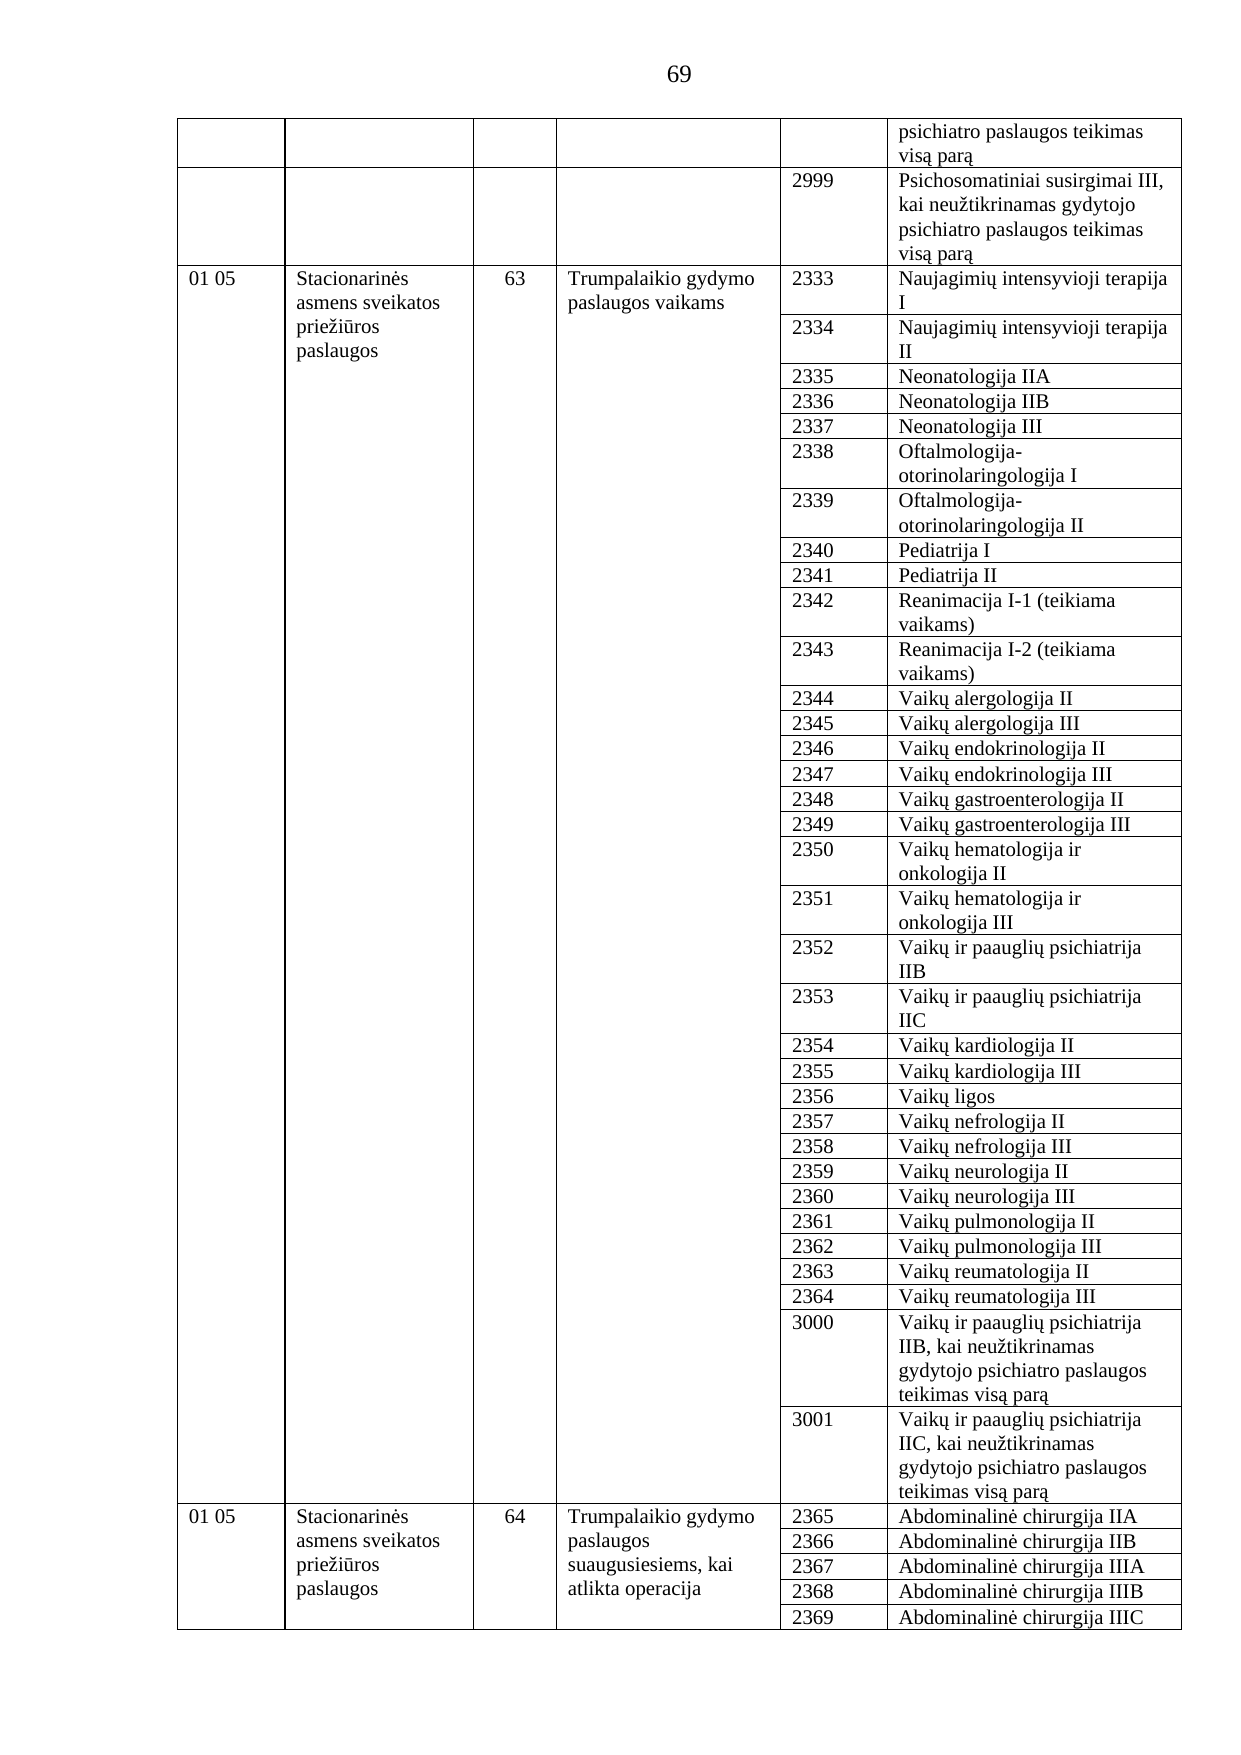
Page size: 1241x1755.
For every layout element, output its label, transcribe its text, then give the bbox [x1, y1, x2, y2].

table_cell 2365 [781, 1504, 887, 1528]
table_cell Stacionarinės asmens sveikatos priežiūros paslaugos [286, 1504, 473, 1629]
table_cell 2352 [781, 935, 887, 983]
table_cell 2341 [781, 563, 887, 587]
table_cell 2366 [781, 1529, 887, 1553]
table_cell 2349 [781, 812, 887, 836]
table_cell Vaikų gastroenterologija III [888, 812, 1181, 836]
table_cell 2363 [781, 1259, 887, 1283]
table_cell Oftalmologija-otorinolaringologija I [888, 439, 1181, 487]
table_cell 2353 [781, 984, 887, 1032]
table_cell 2351 [781, 886, 887, 934]
table_cell 2354 [781, 1034, 887, 1057]
table_cell Vaikų kardiologija III [888, 1059, 1181, 1083]
table_cell Abdominalinė chirurgija IIA [888, 1504, 1181, 1528]
table_cell 2361 [781, 1209, 887, 1233]
table_cell 2999 [781, 168, 887, 264]
table_cell Vaikų pulmonologija II [888, 1209, 1181, 1233]
table_cell 2345 [781, 711, 887, 735]
table_cell 2358 [781, 1134, 887, 1158]
table_cell Trumpalaikio gydymo paslaugos vaikams [557, 266, 780, 1503]
table_cell 2359 [781, 1159, 887, 1183]
table_cell Vaikų ir paauglių psichiatrija IIB, kai neužtikrinamas gydytojo psichiatro paslaugos teikimas visą parą [888, 1310, 1181, 1406]
table_cell 2348 [781, 787, 887, 811]
table_cell Psichosomatiniai susirgimai III, kai neužtikrinamas gydytojo psichiatro paslaugos teikimas visą parą [888, 168, 1181, 264]
table_cell Pediatrija I [888, 538, 1181, 562]
table_cell Vaikų ir paauglių psichiatrija IIC, kai neužtikrinamas gydytojo psichiatro paslaugos teikimas visą parą [888, 1407, 1181, 1503]
table_cell Vaikų reumatologija III [888, 1285, 1181, 1308]
table_cell 2347 [781, 761, 887, 786]
table_cell 2356 [781, 1084, 887, 1108]
table_cell 2369 [781, 1605, 887, 1629]
table_cell Vaikų ir paauglių psichiatrija IIC [888, 984, 1181, 1032]
table_cell Stacionarinės asmens sveikatos priežiūros paslaugos [286, 266, 473, 1503]
table_cell Neonatologija IIB [888, 389, 1181, 413]
table_cell Naujagimių intensyvioji terapija I [888, 266, 1181, 314]
table_cell Abdominalinė chirurgija IIIC [888, 1605, 1181, 1629]
table_cell Vaikų gastroenterologija II [888, 787, 1181, 811]
table_cell 2367 [781, 1554, 887, 1578]
table_cell [474, 168, 556, 264]
table_cell Vaikų neurologija II [888, 1159, 1181, 1183]
table_cell 2337 [781, 414, 887, 438]
table_cell [178, 119, 284, 167]
table_cell Abdominalinė chirurgija IIB [888, 1529, 1181, 1553]
table_cell 01 05 [178, 1504, 284, 1629]
table_cell Vaikų nefrologija II [888, 1109, 1181, 1133]
table_cell Trumpalaikio gydymo paslaugos suaugusiesiems, kai atlikta operacija [557, 1504, 780, 1629]
table_cell [557, 168, 780, 264]
table_cell psichiatro paslaugos teikimas visą parą [888, 119, 1181, 167]
table_cell Vaikų kardiologija II [888, 1034, 1181, 1057]
table_cell Reanimacija I-2 (teikiama vaikams) [888, 637, 1181, 685]
table_cell Vaikų ir paauglių psichiatrija IIB [888, 935, 1181, 983]
table_cell 2362 [781, 1234, 887, 1258]
table_cell 2346 [781, 736, 887, 760]
table_cell Vaikų hematologija ir onkologija II [888, 837, 1181, 885]
table_cell 2336 [781, 389, 887, 413]
table_cell Vaikų pulmonologija III [888, 1234, 1181, 1258]
table_cell [781, 119, 887, 167]
table_cell 3000 [781, 1310, 887, 1406]
table_cell Pediatrija II [888, 563, 1181, 587]
table_cell Vaikų endokrinologija III [888, 761, 1181, 786]
table_cell 2340 [781, 538, 887, 562]
table_cell [474, 119, 556, 167]
table_cell 64 [474, 1504, 556, 1629]
table_cell 2343 [781, 637, 887, 685]
table_cell 2360 [781, 1184, 887, 1208]
table_cell 2335 [781, 364, 887, 388]
table_cell [557, 119, 780, 167]
table_cell 2355 [781, 1059, 887, 1083]
table_cell Vaikų neurologija III [888, 1184, 1181, 1208]
table_cell Vaikų reumatologija II [888, 1259, 1181, 1283]
table_cell Abdominalinė chirurgija IIIB [888, 1580, 1181, 1603]
table_cell 2350 [781, 837, 887, 885]
table_cell Abdominalinė chirurgija IIIA [888, 1554, 1181, 1578]
table_cell [178, 168, 284, 264]
table_cell Neonatologija III [888, 414, 1181, 438]
table_cell 2338 [781, 439, 887, 487]
table_cell [286, 168, 473, 264]
table_cell Vaikų hematologija ir onkologija III [888, 886, 1181, 934]
table_cell 2339 [781, 489, 887, 537]
table_cell Vaikų endokrinologija II [888, 736, 1181, 760]
table_cell Vaikų nefrologija III [888, 1134, 1181, 1158]
table_cell 2344 [781, 686, 887, 710]
table_cell Neonatologija IIA [888, 364, 1181, 388]
table_cell Vaikų alergologija III [888, 711, 1181, 735]
table_cell 2357 [781, 1109, 887, 1133]
table_cell 2368 [781, 1580, 887, 1603]
table_cell Reanimacija I-1 (teikiama vaikams) [888, 588, 1181, 636]
table_cell [286, 119, 473, 167]
table_cell 2334 [781, 315, 887, 363]
table_cell Vaikų alergologija II [888, 686, 1181, 710]
table_cell 01 05 [178, 266, 284, 1503]
table_cell Vaikų ligos [888, 1084, 1181, 1108]
table_cell Oftalmologija-otorinolaringologija II [888, 489, 1181, 537]
table_cell 2342 [781, 588, 887, 636]
table_cell 63 [474, 266, 556, 1503]
table_cell 2333 [781, 266, 887, 314]
table_cell 3001 [781, 1407, 887, 1503]
table_cell Naujagimių intensyvioji terapija II [888, 315, 1181, 363]
table_cell 2364 [781, 1285, 887, 1308]
